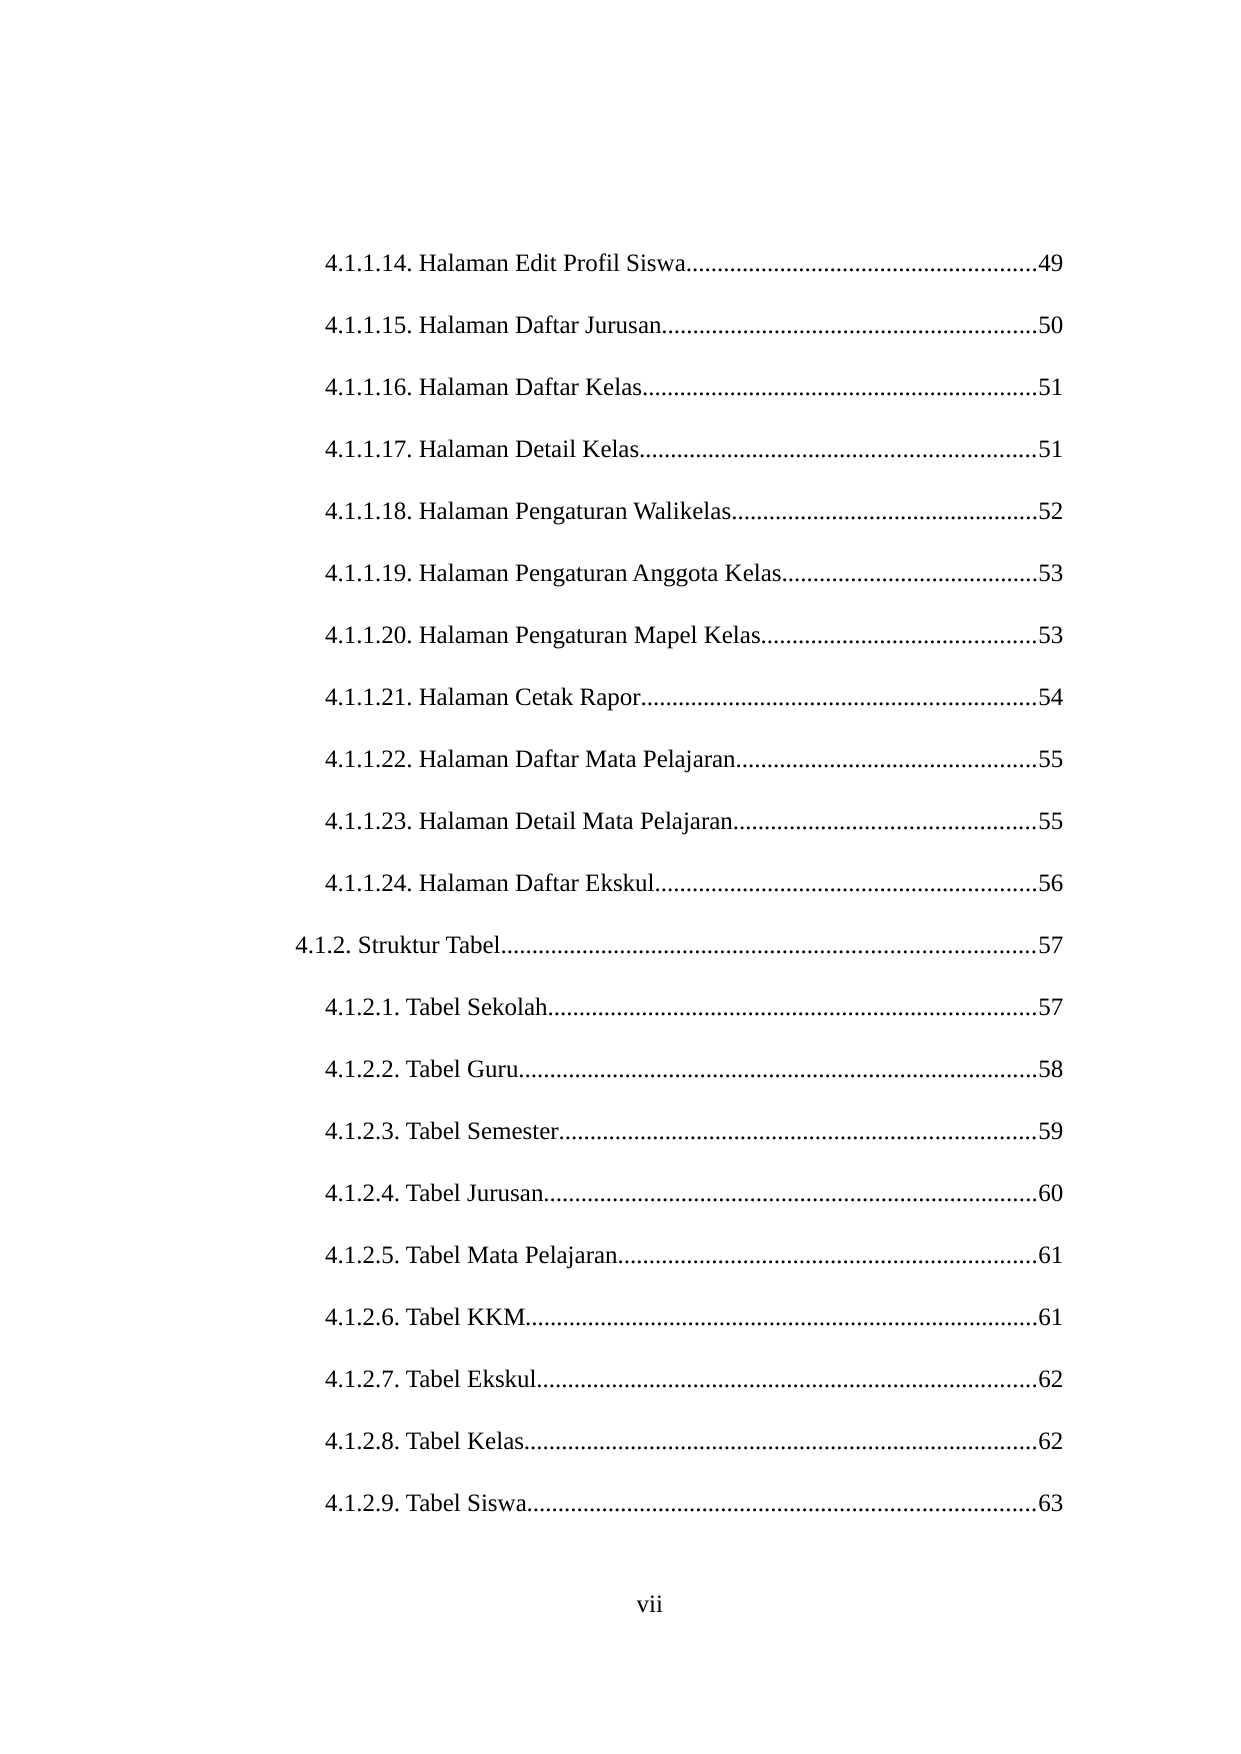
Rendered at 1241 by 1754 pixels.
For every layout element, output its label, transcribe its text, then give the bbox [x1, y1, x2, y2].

text 4.1.1.18. Halaman Pengaturan Walikelas 52 [325, 484, 1063, 528]
text 4.1.1.22. Halaman Daftar Mata Pelajaran 55 [325, 732, 1063, 776]
text 4.1.2.2. Tabel Guru 58 [325, 1042, 1063, 1086]
text 4.1.1.17. Halaman Detail Kelas 51 [325, 422, 1063, 466]
text 4.1.1.23. Halaman Detail Mata Pelajaran 55 [325, 794, 1063, 838]
text 4.1.2.1. Tabel Sekolah 57 [325, 980, 1063, 1024]
text 4.1.2.7. Tabel Ekskul 62 [325, 1352, 1063, 1396]
text 4.1.2.5. Tabel Mata Pelajaran 61 [325, 1228, 1063, 1272]
text 4.1.1.16. Halaman Daftar Kelas 51 [325, 360, 1063, 404]
text 4.1.2. Struktur Tabel 57 [295, 918, 1063, 962]
text 4.1.2.6. Tabel KKM 61 [325, 1290, 1063, 1334]
text 4.1.2.9. Tabel Siswa 63 [325, 1476, 1063, 1520]
text 4.1.2.3. Tabel Semester 59 [325, 1104, 1063, 1148]
text 4.1.1.20. Halaman Pengaturan Mapel Kelas 53 [325, 608, 1063, 652]
text 4.1.1.19. Halaman Pengaturan Anggota Kelas 53 [325, 546, 1063, 590]
text 4.1.1.15. Halaman Daftar Jurusan 50 [325, 298, 1063, 342]
text 4.1.1.21. Halaman Cetak Rapor 54 [325, 670, 1063, 714]
text 4.1.1.14. Halaman Edit Profil Siswa 49 [325, 236, 1063, 281]
text 4.1.2.4. Tabel Jurusan 60 [325, 1166, 1063, 1210]
text 4.1.2.8. Tabel Kelas 62 [325, 1414, 1063, 1458]
text 4.1.1.24. Halaman Daftar Ekskul 56 [325, 856, 1063, 900]
